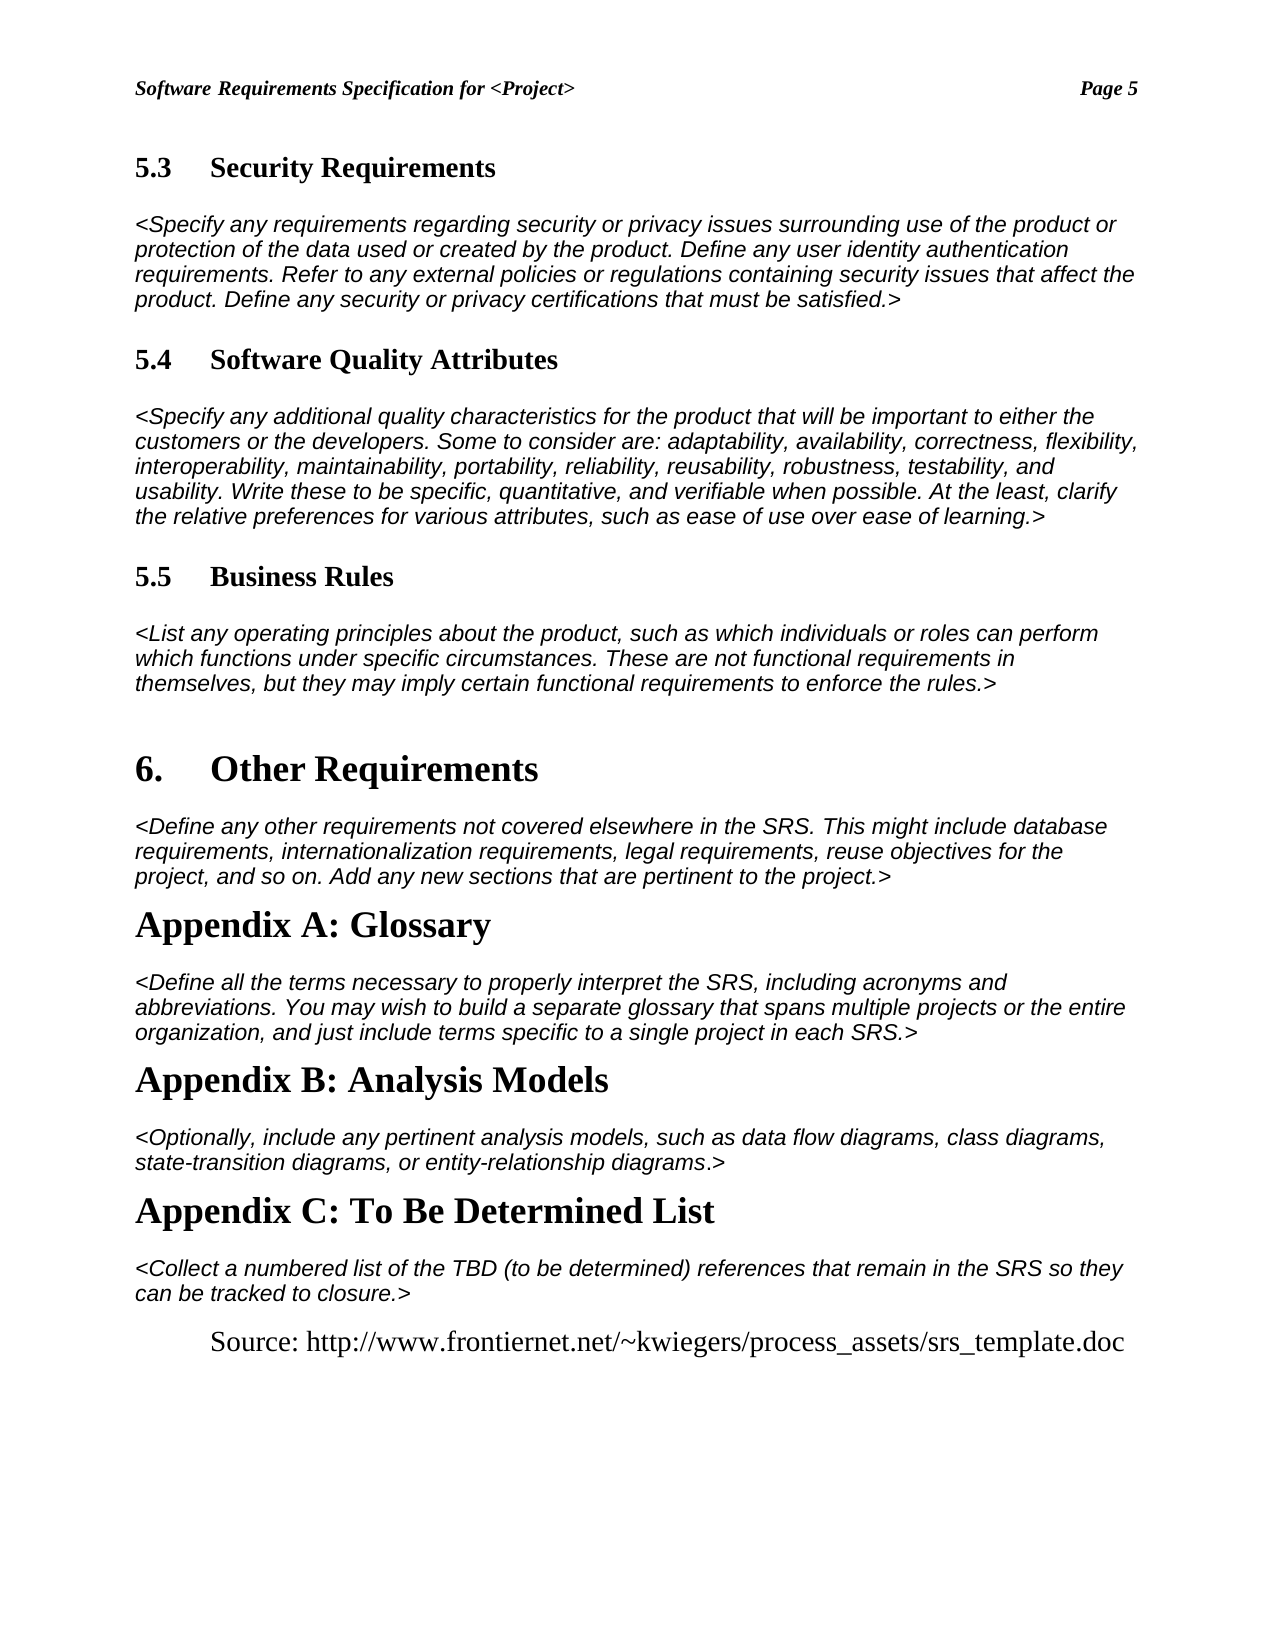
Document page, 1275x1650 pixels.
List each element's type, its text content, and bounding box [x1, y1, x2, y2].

subtitle Security Requirements [135, 150, 1140, 183]
text <List any operating principles about the product, such as which individuals or roles can perform which functions under specific circumstances. These are not functional requirements in themselves, but they may imply certain functional requirements to enforce the rules.> [135, 621, 1140, 696]
text <Collect a numbered list of the TBD (to be determined) references that remain in the SRS so they can be tracked to closure.> [135, 1256, 1140, 1306]
text <Specify any additional quality characteristics for the product that will be important to either the customers or the developers. Some to consider are: adaptability, availability, correctness, flexibility, interoperability, maintainability, portability, reliability, reusability, robustness, testability, and usability. Write these to be specific, quantitative, and verifiable when possible. At the least, clarify the relative preferences for various attributes, such as ease of use over ease of learning.> [135, 404, 1140, 529]
text <Optionally, include any pertinent analysis models, such as data flow diagrams, class diagrams, state-transition diagrams, or entity-relationship diagrams.> [135, 1126, 1140, 1176]
text <Define any other requirements not covered elsewhere in the SRS. This might include database requirements, internationalization requirements, legal requirements, reuse objectives for the project, and so on. Add any new sections that are pertinent to the project.> [135, 814, 1140, 889]
subtitle Business Rules [135, 559, 1140, 592]
text Source: http://www.frontiernet.net/~kwiegers/process_assets/srs_template.doc [210, 1331, 1140, 1356]
text <Specify any requirements regarding security or privacy issues surrounding use of the product or protection of the data used or created by the product. Define any user identity authentication requirements. Refer to any external policies or regulations containing security issues that affect the product. Define any security or privacy certifications that must be satisfied.> [135, 213, 1140, 313]
subtitle Software Quality Attributes [135, 342, 1140, 375]
text <Define all the terms necessary to properly interpret the SRS, including acronyms and abbreviations. You may wish to build a separate glossary that spans multiple projects or the entire organization, and just include terms specific to a single project in each SRS.> [135, 970, 1140, 1045]
subtitle Other Requirements [135, 746, 1140, 789]
text Appendix A: Glossary [135, 902, 1140, 945]
text Appendix C: To Be Determined List [135, 1188, 1140, 1231]
text Appendix B: Analysis Models [135, 1058, 1140, 1101]
